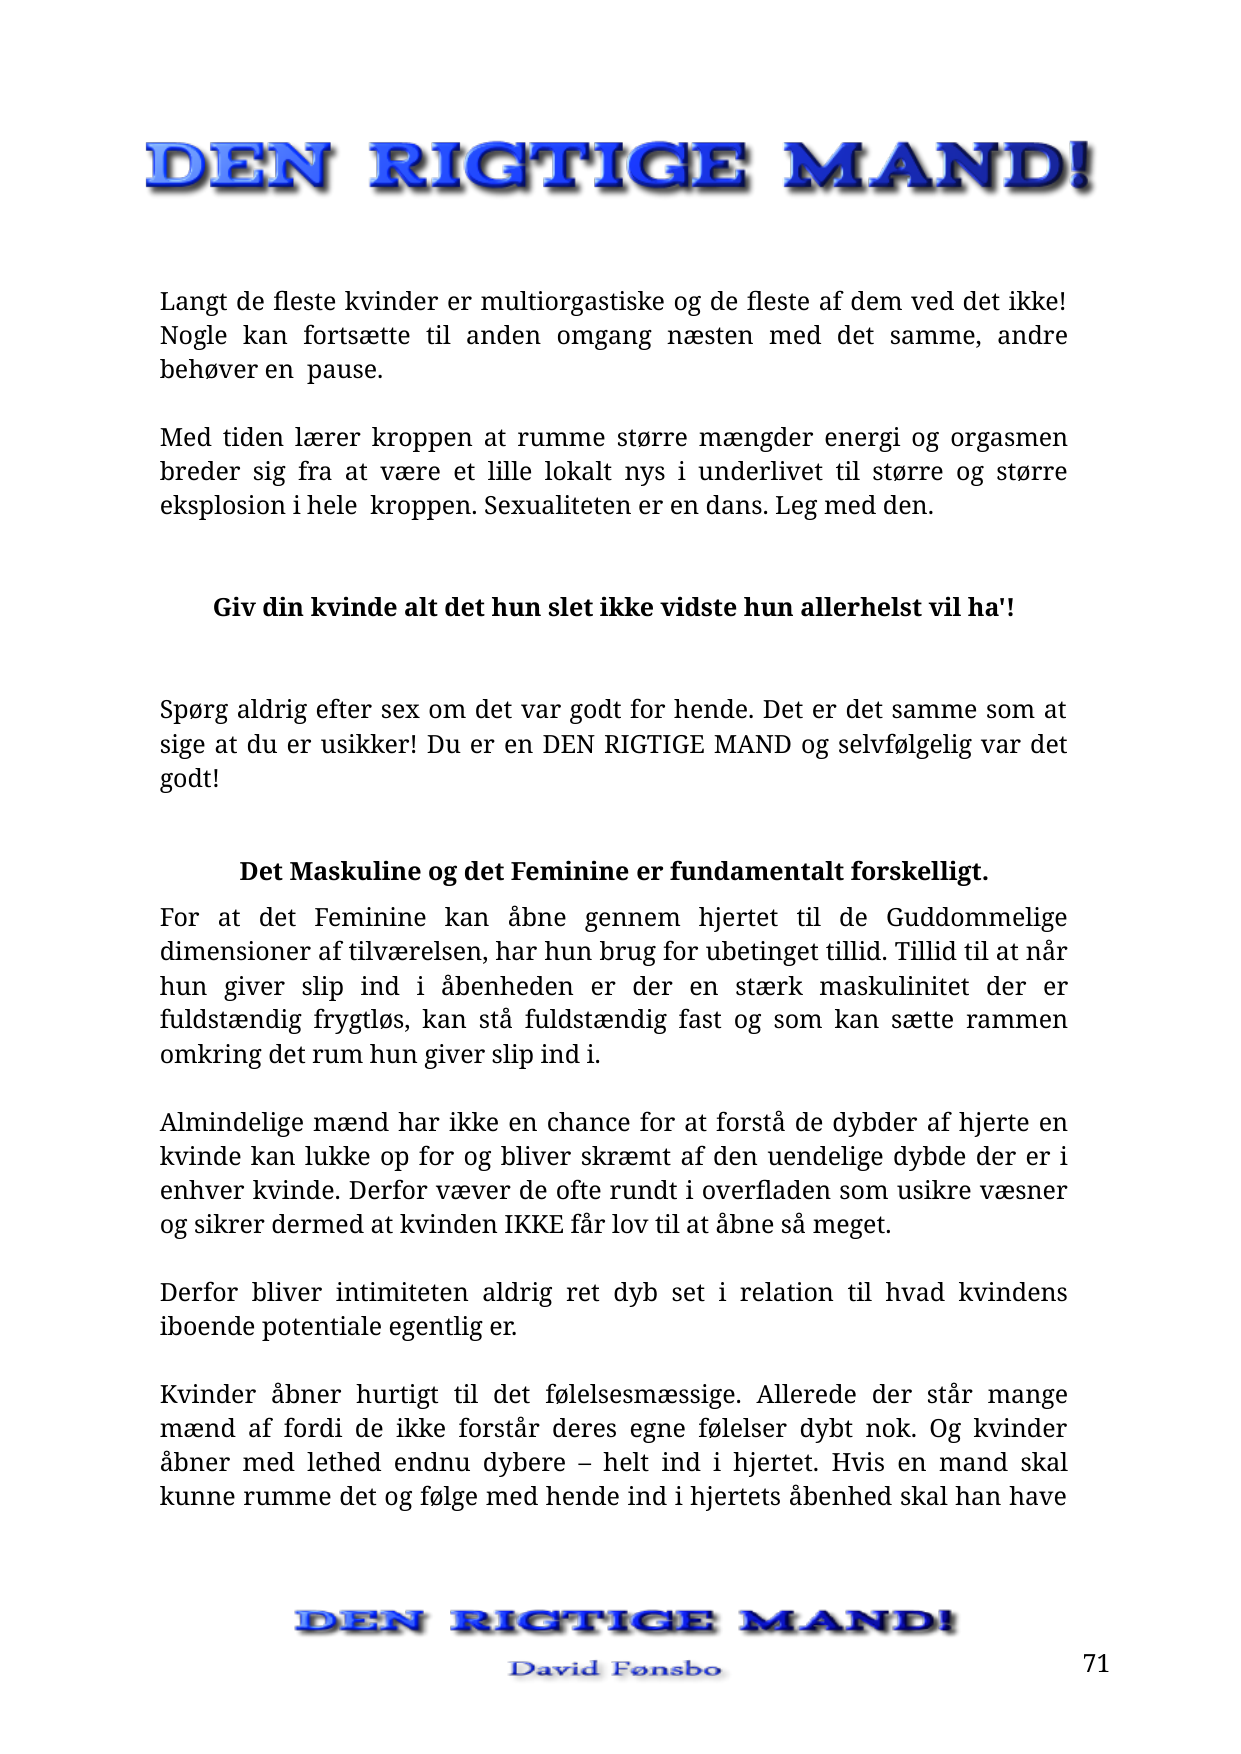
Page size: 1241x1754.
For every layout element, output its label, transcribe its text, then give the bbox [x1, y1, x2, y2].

text Almindelige mænd har ikke en chance for at forstå de dybder af hjerte en kvinde kan lukke op for og bliver skræmt af den uendelige dybde der er i enhver kvinde. Derfor væver de ofte rundt i overfladen som usikre væsner og sikrer dermed at kvinden IKKE får lov til at åbne så meget. [159, 1104, 1069, 1241]
picture [118, 1559, 1111, 1689]
subtitle Det Maskuline og det Feminine er fundamentalt forskelligt. [118, 853, 1110, 887]
text Derfor bliver intimiteten aldrig ret dyb set i relation til hvad kvindens iboende potentiale egentlig er. [159, 1275, 1069, 1343]
text Langt de fleste kvinder er multiorgastiske og de fleste af dem ved det ikke! Nogle kan fortsætte til anden omgang næsten med det samme, andre behøver en pause. [159, 283, 1069, 386]
picture [118, 59, 1111, 254]
text For at det Feminine kan åbne gennem hjertet til de Guddommelige dimensioner af tilværelsen, har hun brug for ubetinget tillid. Tillid til at når hun giver slip ind i åbenheden er der en stærk maskulinitet der er fuldstændig frygtløs, kan stå fuldstændig fast og som kan sætte rammen omkring det rum hun giver slip ind i. [159, 900, 1069, 1070]
text Med tiden lærer kroppen at rumme større mængder energi og orgasmen breder sig fra at være et lille lokalt nys i underlivet til større og større eksplosion i hele kroppen. Sexualiteten er en dans. Leg med den. [159, 420, 1069, 522]
text Spørg aldrig efter sex om det var godt for hende. Det er det samme som at sige at du er usikker! Du er en DEN RIGTIGE MAND og selvfølgelig var det godt! [159, 692, 1069, 794]
text Giv din kvinde alt det hun slet ikke vidste hun allerhelst vil ha'! [159, 590, 1069, 624]
text Kvinder åbner hurtigt til det følelsesmæssige. Allerede der står mange mænd af fordi de ikke forstår deres egne følelser dybt nok. Og kvinder åbner med lethed endnu dybere – helt ind i hjertet. Hvis en mand skal kunne rumme det og følge med hende ind i hjertets åbenhed skal han have [159, 1377, 1069, 1513]
